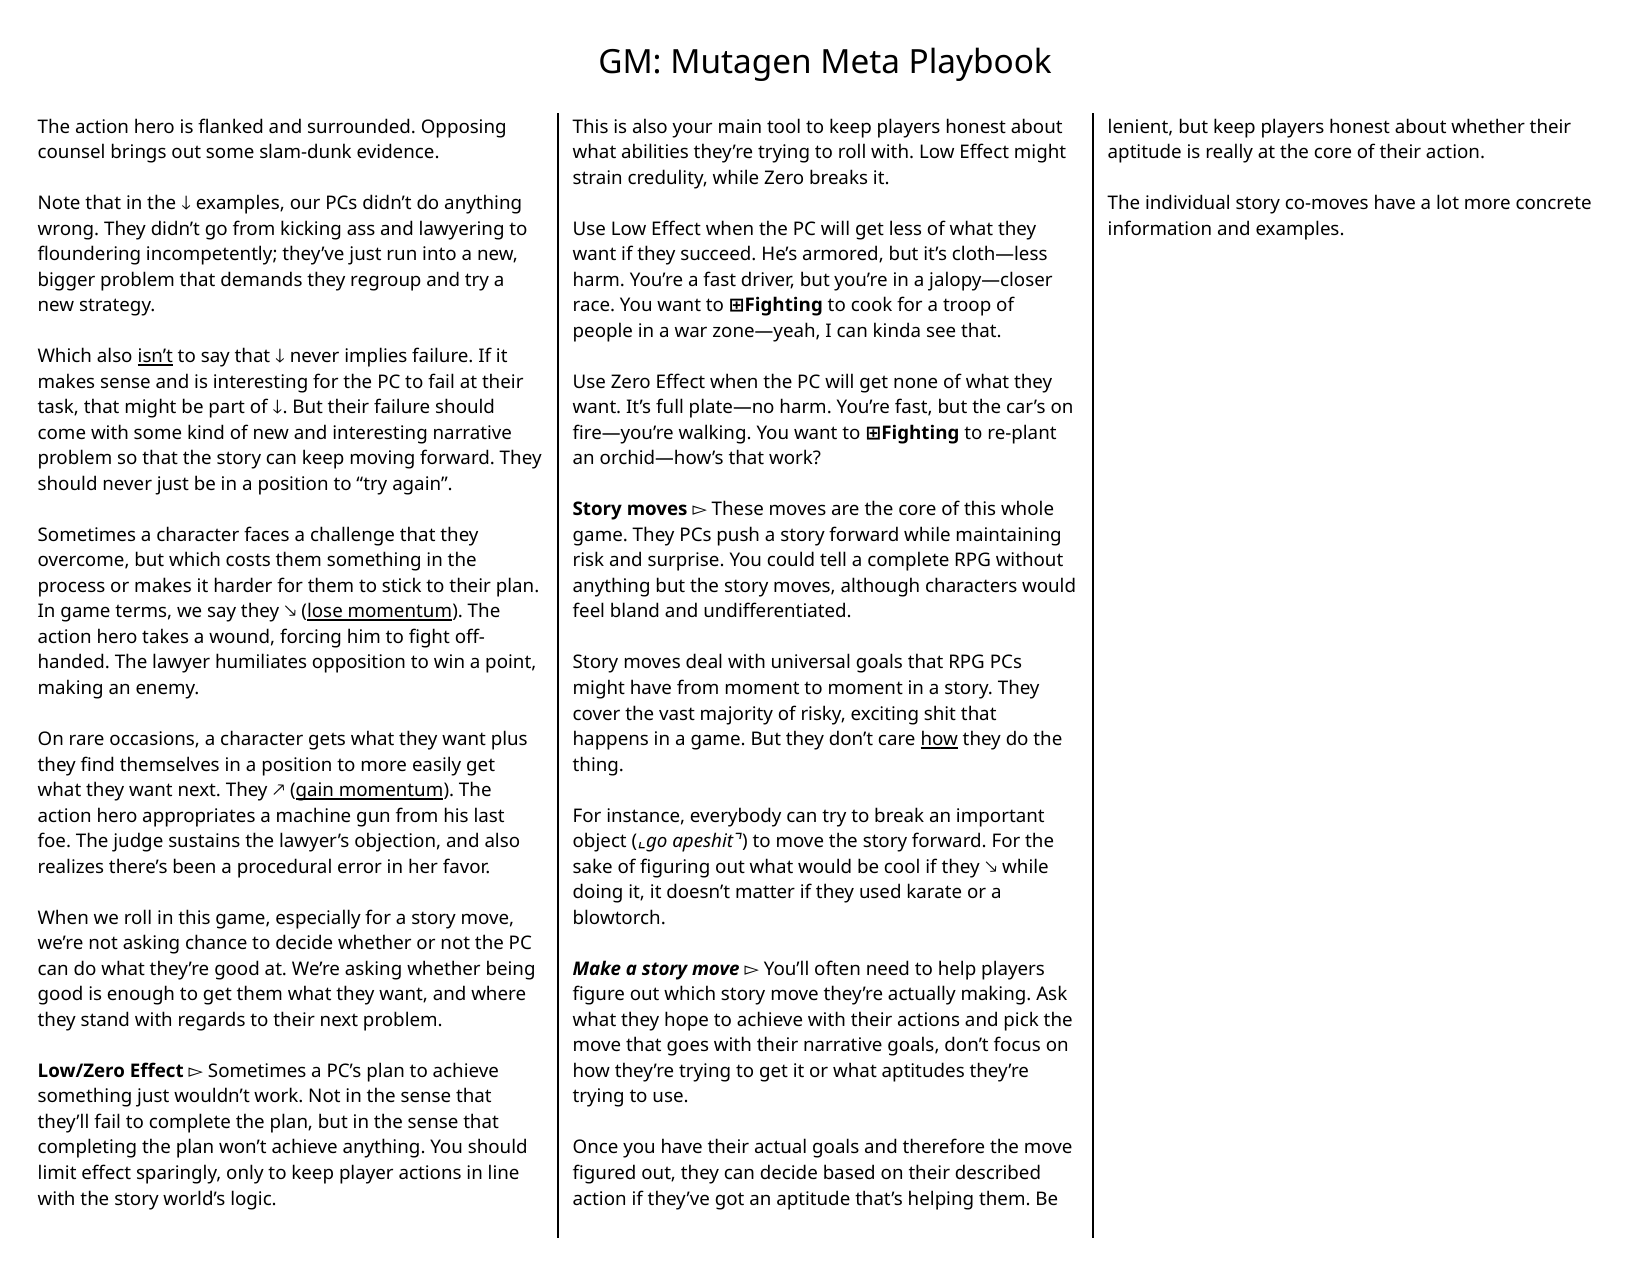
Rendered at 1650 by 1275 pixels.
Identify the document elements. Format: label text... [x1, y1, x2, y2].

subtitle Make a story move ▻ You’ll often need to help players figure out which story move they’re actually making. Ask what they hope to achieve with their actions and pick the move that goes with their narrative goals, don’t focus on how they’re trying to get it or what aptitudes they’re trying to use. [572, 955, 1077, 1108]
subtitle Low/Zero Effect ▻ Sometimes a PC’s plan to achieve something just wouldn’t work. Not in the sense that they’ll fail to complete the plan, but in the sense that completing the plan won’t achieve anything. You should limit effect sparingly, only to keep player actions in line with the story world’s logic. [37, 1057, 542, 1210]
subtitle Story moves ▻ These moves are the core of this whole game. They PCs push a story forward while maintaining risk and surprise. You could tell a complete RPG without anything but the story moves, although characters would feel bland and undifferentiated. [572, 496, 1077, 623]
text Story moves deal with universal goals that RPG PCs might have from moment to moment in a story. They cover the vast majority of risky, exciting shit that happens in a game. But they don’t care how they do the thing. [572, 649, 1077, 776]
subtitle The action hero is flanked and surrounded. Opposing counsel brings out some slam-dunk evidence. [37, 113, 542, 164]
subtitle On rare occasions, a character gets what they want plus they find themselves in a position to more easily get what they want next. They 🡕 (gain momentum). The action hero appropriates a machine gun from his last foe. The judge sustains the lawyer’s objection, and also realizes there’s been a procedural error in her favor. [37, 725, 542, 878]
subtitle lenient, but keep players honest about whether their aptitude is really at the core of their action. [1107, 113, 1612, 164]
subtitle Which also isn’t to say that 🡓 never implies failure. If it makes sense and is interesting for the PC to fail at their task, that might be part of 🡓. But their failure should come with some kind of new and interesting narrative problem so that the story can keep moving forward. They should never just be in a position to “try again”. [37, 343, 542, 496]
subtitle Use Zero Effect when the PC will get none of what they want. It’s full plate—no harm. You’re fast, but the car’s on fire—you’re walking. You want to ⊞Fighting to re-plant an orchid—how’s that work? [572, 368, 1077, 470]
subtitle Once you have their actual goals and therefore the move figured out, they can decide based on their described action if they’ve got an aptitude that’s helping them. Be [572, 1134, 1077, 1210]
subtitle For instance, everybody can try to break an important object (⌞go apeshit⌝) to move the story forward. For the sake of figuring out what would be cool if they 🡖 while doing it, it doesn’t matter if they used karate or a blowtorch. [572, 802, 1077, 929]
subtitle Note that in the 🡓 examples, our PCs didn’t do anything wrong. They didn’t go from kicking ass and lawyering to floundering incompetently; they’ve just run into a new, bigger problem that demands they regroup and try a new strategy. [37, 189, 542, 317]
subtitle The individual story co-moves have a lot more concrete information and examples. [1107, 189, 1612, 241]
subtitle When we roll in this game, especially for a story move, we’re not asking chance to decide whether or not the PC can do what they’re good at. We’re asking whether being good is enough to get them what they want, and where they stand with regards to their next problem. [37, 904, 542, 1032]
subtitle Sometimes a character faces a challenge that they overcome, but which costs them something in the process or makes it harder for them to stick to their plan. In game terms, we say they 🡖 (lose momentum). The action hero takes a wound, forcing him to fight off-handed. The lawyer humiliates opposition to win a point, making an enemy. [37, 521, 542, 700]
subtitle This is also your main tool to keep players honest about what abilities they’re trying to roll with. Low Effect might strain credulity, while Zero breaks it. [572, 113, 1077, 189]
subtitle Use Low Effect when the PC will get less of what they want if they succeed. He’s armored, but it’s cloth—less harm. You’re a fast driver, but you’re in a jalopy—closer race. You want to ⊞Fighting to cook for a troop of people in a war zone—yeah, I can kinda see that. [572, 215, 1077, 343]
